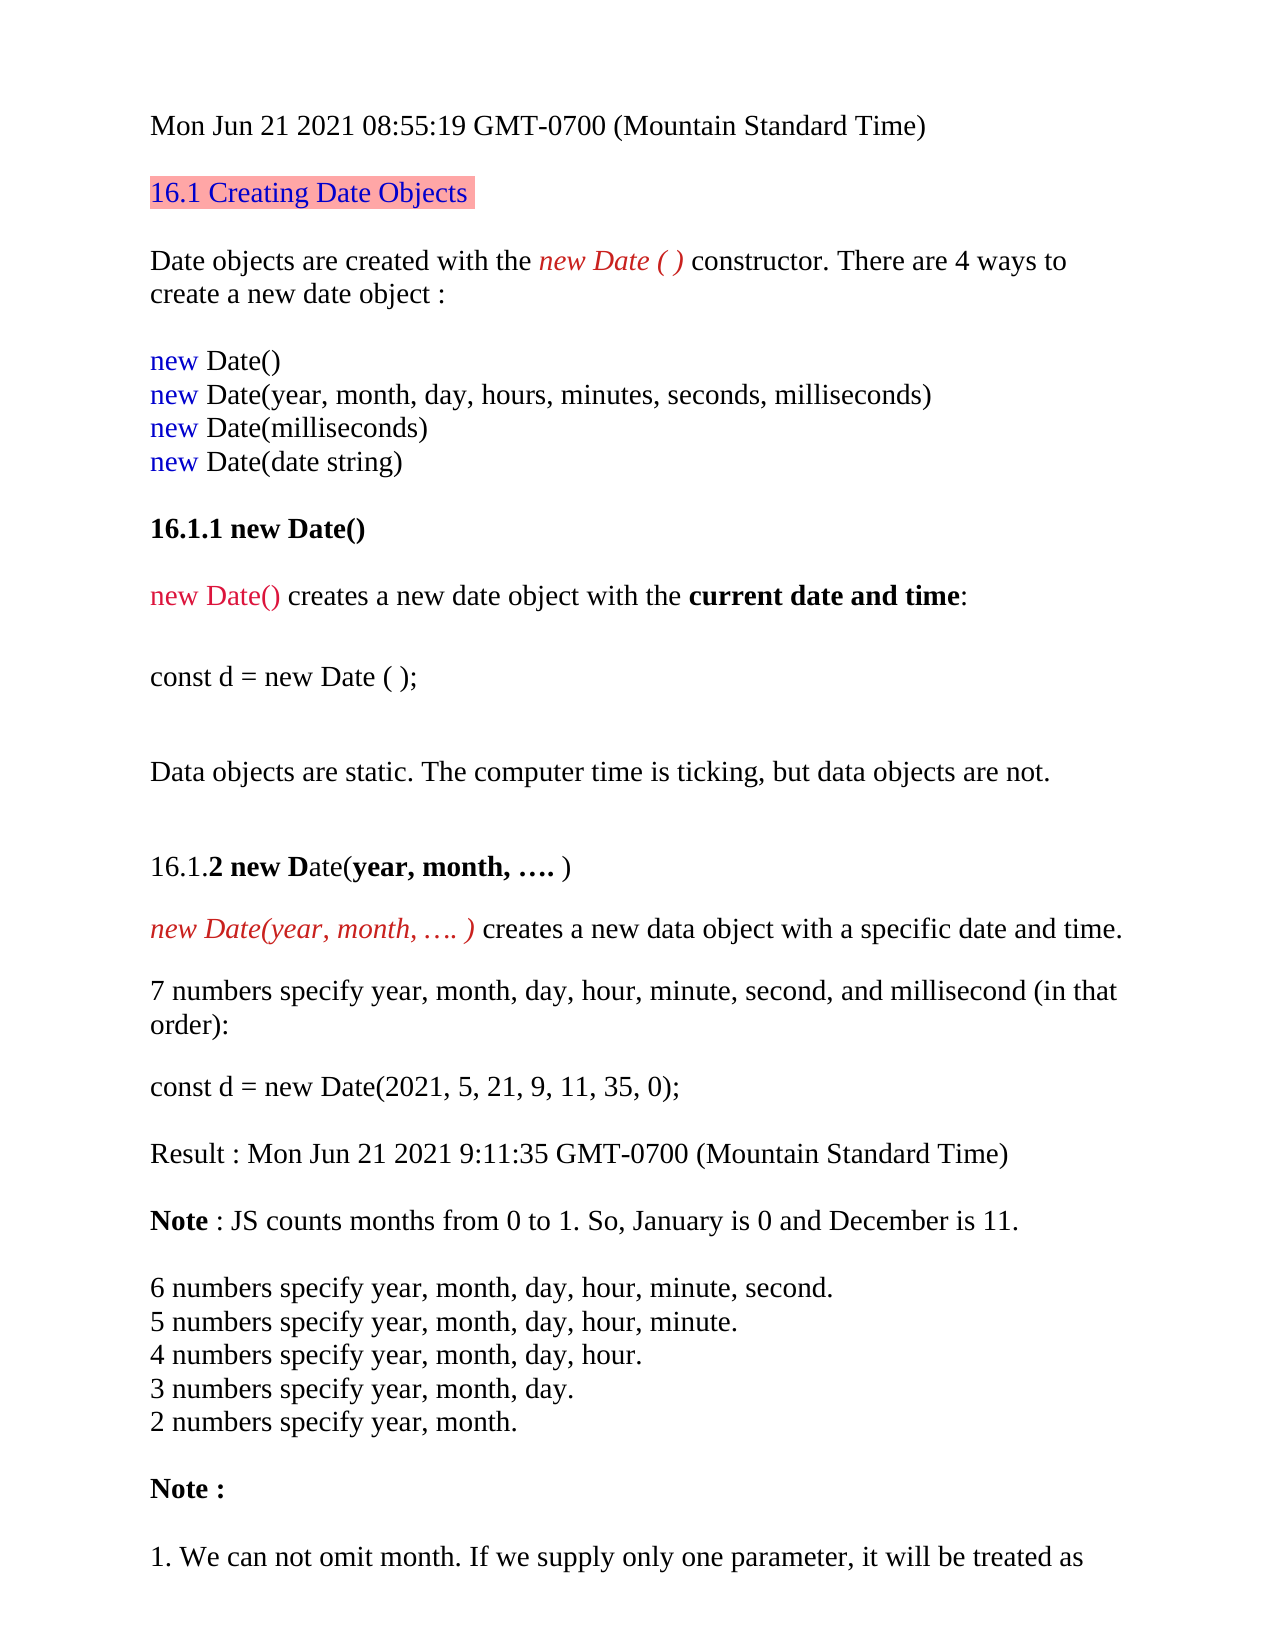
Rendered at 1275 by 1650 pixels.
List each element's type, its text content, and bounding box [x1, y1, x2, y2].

text 7 numbers specify year, month, day, hour, minute, second, and millisecond (in that order): [150, 973, 1125, 1041]
text new Date(year, month, …. ) creates a new data object with a specific date and time. [150, 911, 1125, 945]
text 4 numbers specify year, month, day, hour. [150, 1337, 1125, 1371]
text new Date() creates a new date object with the current date and time: [150, 578, 1125, 612]
text 6 numbers specify year, month, day, hour, minute, second. [150, 1270, 1125, 1304]
text Data objects are static. The computer time is ticking, but data objects are not. [150, 754, 1125, 788]
text 5 numbers specify year, month, day, hour, minute. [150, 1304, 1125, 1337]
text new Date() new Date(year, month, day, hours, minutes, seconds, milliseconds) new Date(milliseconds) new Date(date string) [150, 343, 1125, 477]
text Date objects are created with the new Date ( ) constructor. There are 4 ways to create a new date object : [150, 243, 1125, 310]
text Mon Jun 21 2021 08:55:19 GMT-0700 (Mountain Standard Time) [150, 108, 1125, 142]
text 16.1 Creating Date Objects [150, 176, 1125, 209]
text const d = new Date(2021, 5, 21, 9, 11, 35, 0); [150, 1069, 1125, 1103]
text const d = new Date ( ); [150, 659, 1125, 693]
text 1. We can not omit month. If we supply only one parameter, it will be treated as [150, 1539, 1125, 1572]
text 2 numbers specify year, month. [150, 1404, 1125, 1438]
text 3 numbers specify year, month, day. [150, 1371, 1125, 1404]
text 16.1.2 new Date(year, month, …. ) [150, 849, 1125, 883]
text 16.1.1 new Date() [150, 511, 1125, 544]
text Note : JS counts months from 0 to 1. So, January is 0 and December is 11. [150, 1203, 1125, 1237]
text Note : [150, 1472, 1125, 1505]
text Result : Mon Jun 21 2021 9:11:35 GMT-0700 (Mountain Standard Time) [150, 1136, 1125, 1170]
